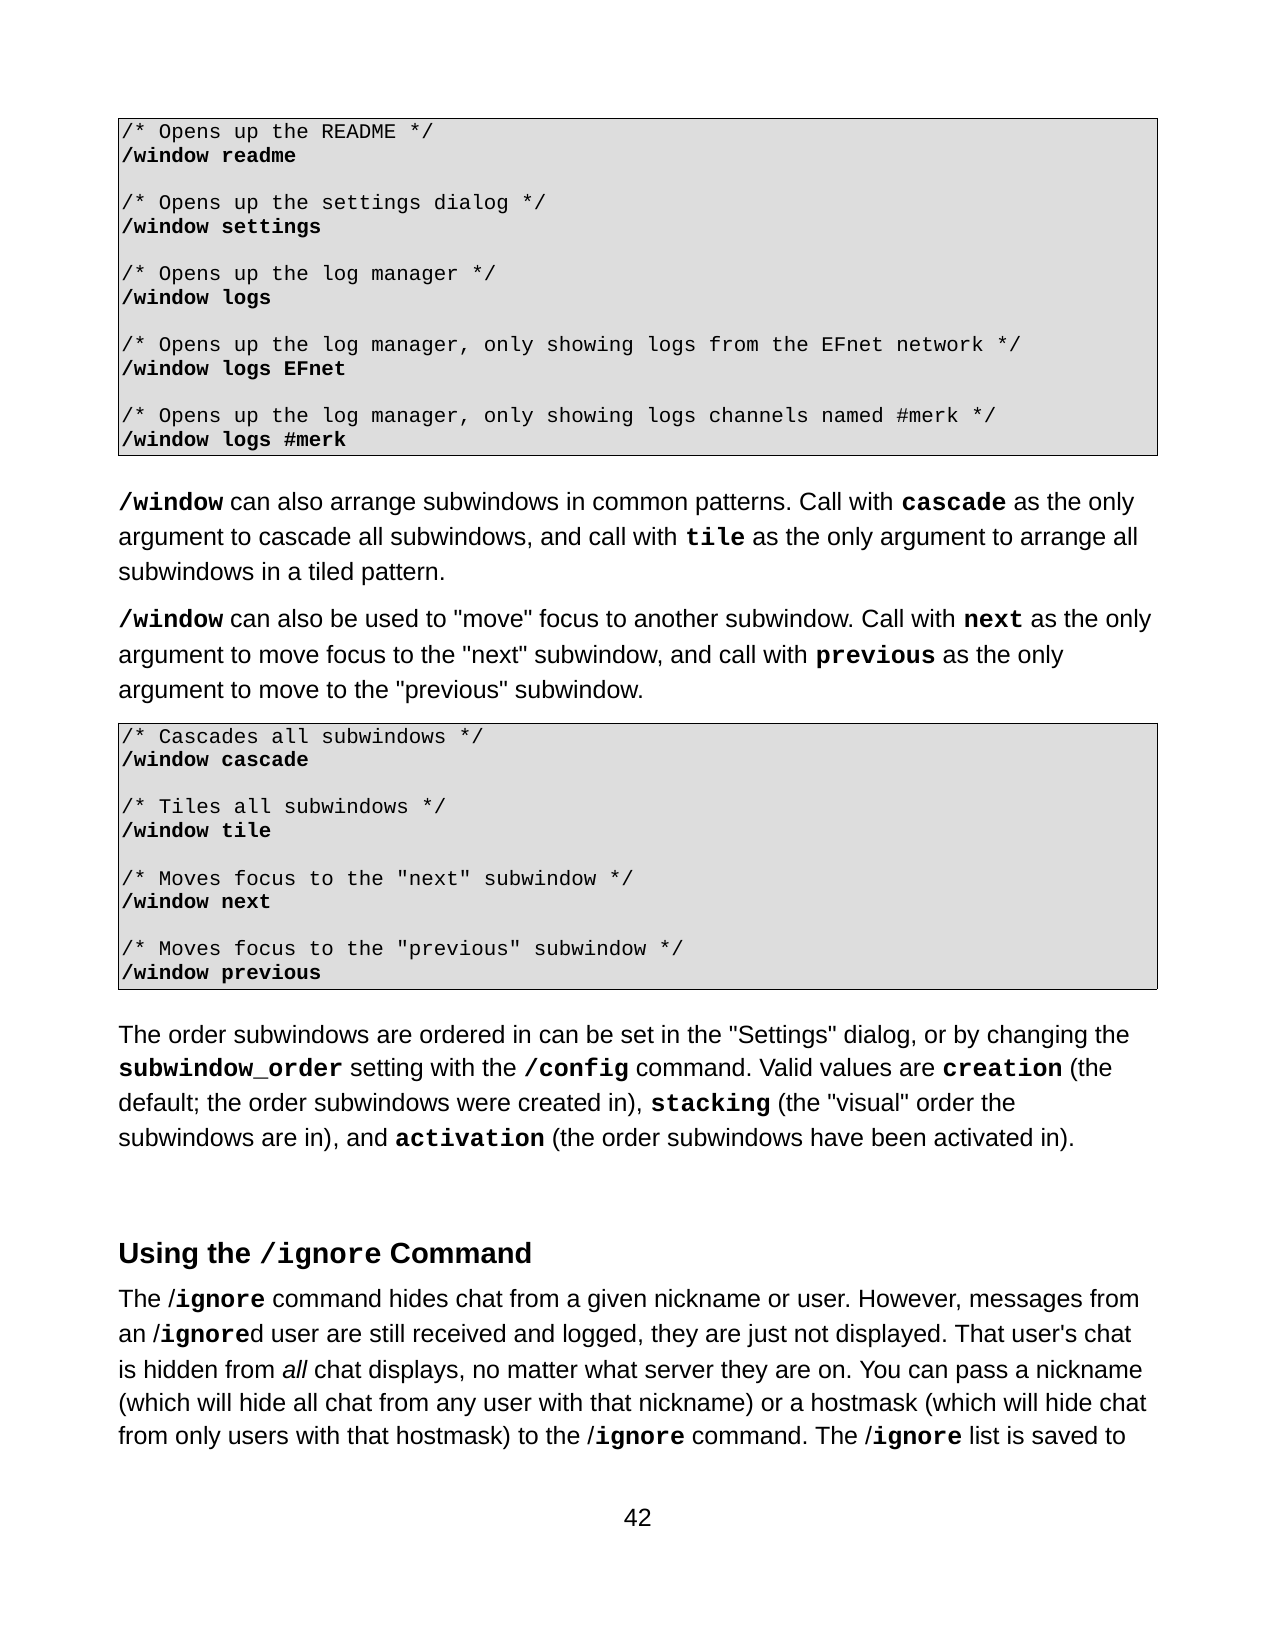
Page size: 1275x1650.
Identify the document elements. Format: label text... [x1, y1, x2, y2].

table_header /* Opens up the README */ /window readme /* Opens up the settings dialog */ /window settings /* Opens up the log manager */ /window logs /* Opens up the log manager, only showing logs from the EFnet network */ /window logs EFnet /* Opens up the log manager, only showing logs channels named #merk */ /window logs #merk [119, 119, 1157, 455]
text The order subwindows are ordered in can be set in the "Settings" dialog, or by changing the subwindow_order setting with the /config command. Valid values are creation (the default; the order subwindows were created in), stacking (the "visual" order the subwindows are in), and activation (the order subwindows have been activated in). [118, 1020, 1157, 1154]
table_header /* Cascades all subwindows */ /window cascade /* Tiles all subwindows */ /window tile /* Moves focus to the "next" subwindow */ /window next /* Moves focus to the "previous" subwindow */ /window previous [119, 724, 1157, 989]
text The /ignore command hides chat from a given nickname or user. However, messages from an /ignored user are still received and logged, they are just not displayed. That user's chat is hidden from all chat displays, no matter what server they are on. You can pass a nickname (which will hide all chat from any user with that nickname) or a hostmask (which will hide chat from only users with that hostmask) to the /ignore command. The /ignore list is saved to [118, 1284, 1157, 1452]
text /window can also be used to "move" focus to another subwindow. Call with next as the only argument to move focus to the "next" subwindow, and call with previous as the only argument to move to the "previous" subwindow. [118, 604, 1157, 704]
text /window can also arrange subwindows in common patterns. Call with cascade as the only argument to cascade all subwindows, and call with tile as the only argument to arrange all subwindows in a tiled pattern. [118, 486, 1157, 586]
subtitle Using the /ignore Command [118, 1236, 1157, 1272]
